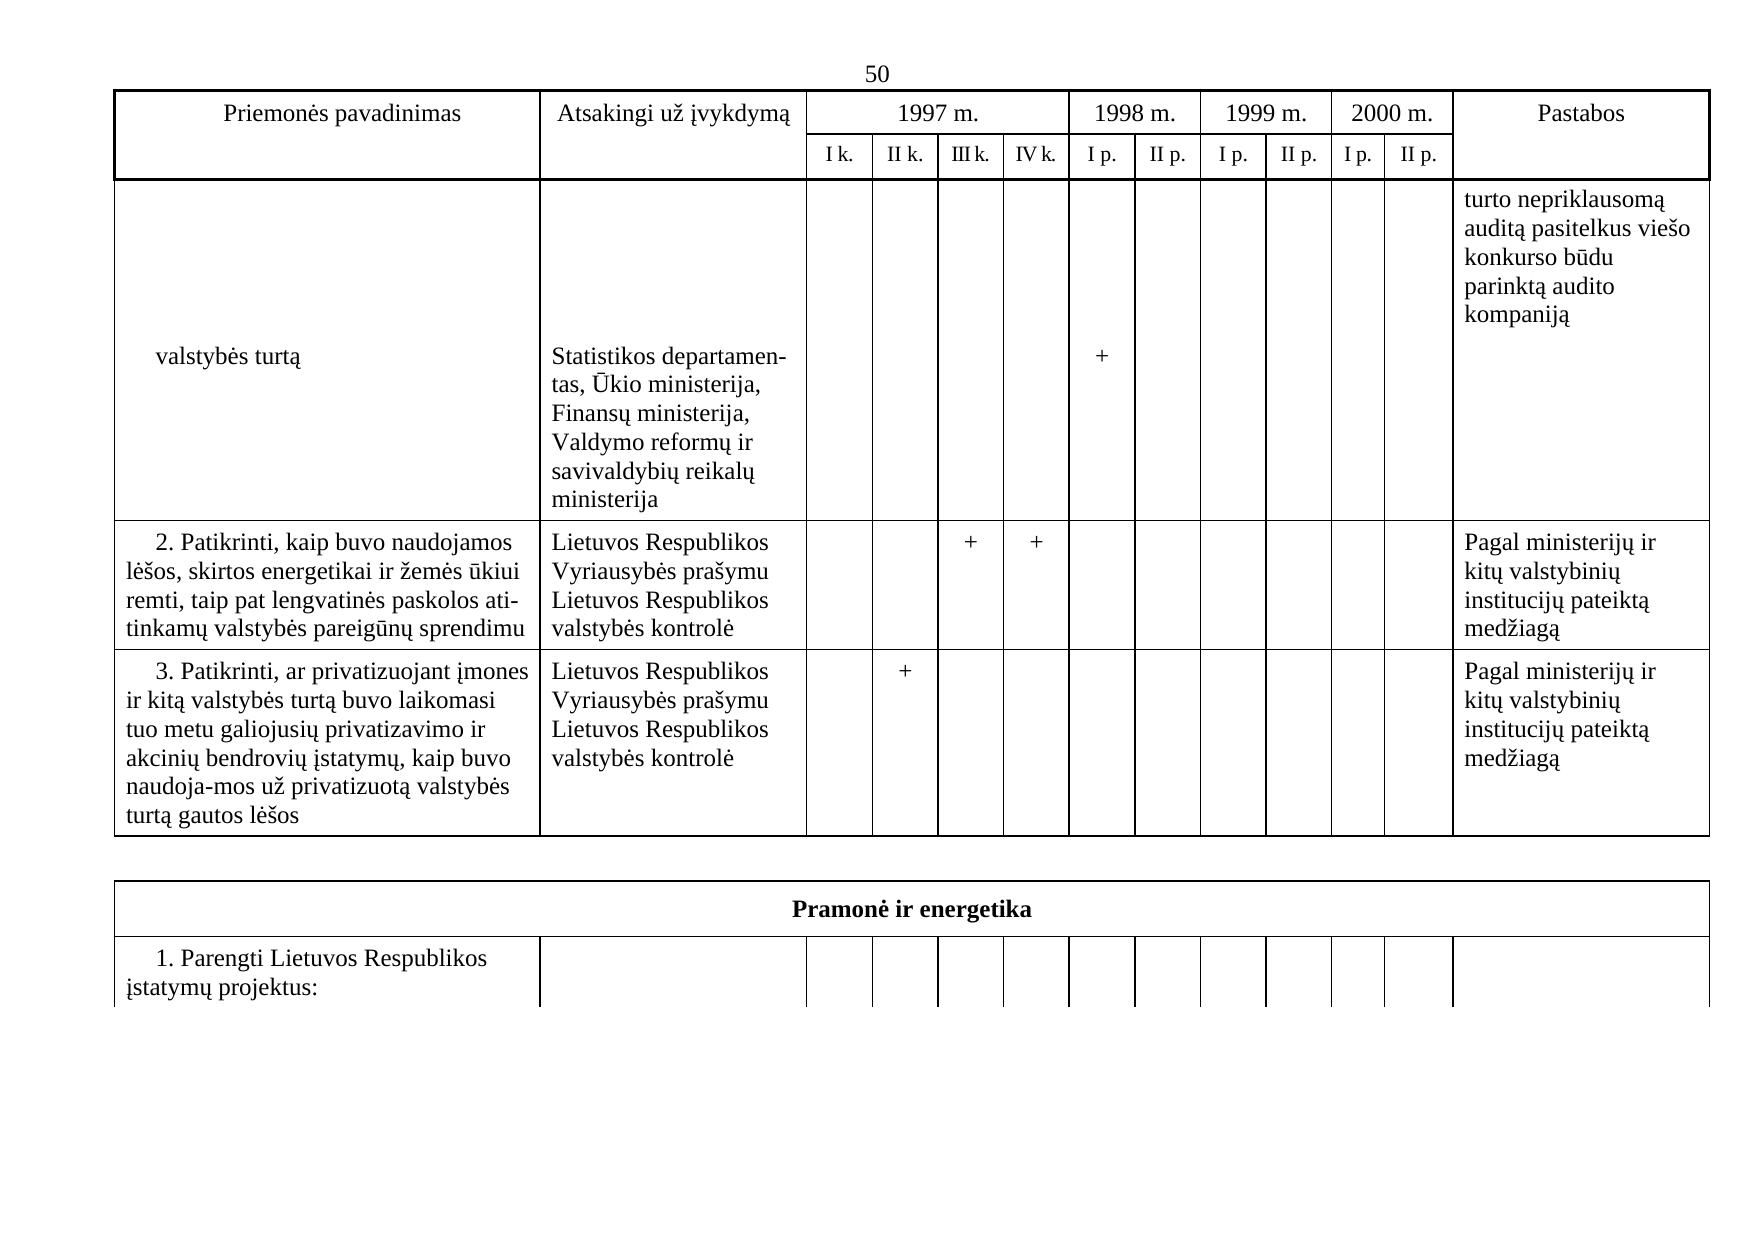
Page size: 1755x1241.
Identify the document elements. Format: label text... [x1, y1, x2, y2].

table_cell [1385, 521, 1452, 648]
table_cell [939, 181, 1003, 334]
table_cell [1136, 181, 1200, 334]
table_cell [1385, 650, 1452, 835]
table_cell [1004, 650, 1068, 835]
table_cell [1201, 937, 1265, 1007]
table_cell [1004, 335, 1068, 519]
table_header Pastabos [1454, 92, 1708, 133]
table_header Atsakingi už įvykdymą [541, 92, 806, 133]
table_cell 3. Patikrinti, ar privatizuojant įmones ir kitą valstybės turtą buvo laikomasi tuo metu galiojusių privatizavimo ir akcinių bendrovių įstatymų, kaip buvo naudoja-mos už privatizuotą valstybės turtą gautos lėšos [115, 650, 539, 835]
table_cell [115, 181, 539, 334]
table_header 1998 m. [1070, 92, 1200, 133]
table_cell [1136, 650, 1200, 835]
table_cell II p. [1385, 135, 1452, 178]
table_cell [1201, 650, 1265, 835]
table_cell [1454, 335, 1709, 519]
table_cell I p. [1070, 135, 1134, 178]
table_cell [1385, 335, 1452, 519]
table_cell [873, 181, 937, 334]
table_cell II p. [1267, 135, 1331, 178]
table_cell II k. [873, 135, 937, 178]
table_cell [1070, 937, 1134, 1007]
table_cell + [1070, 335, 1134, 519]
table_cell Statistikos departamen-tas, Ūkio ministerija, Finansų ministerija, Valdymo reformų ir savivaldybių reikalų ministerija [541, 335, 806, 519]
table_cell [873, 521, 937, 648]
table_cell [1453, 837, 1709, 880]
table_cell [1070, 521, 1134, 648]
table_cell [541, 937, 806, 1007]
table_cell [807, 937, 872, 1007]
table_cell [873, 937, 937, 1007]
table_cell [1267, 181, 1331, 334]
table_cell [1070, 650, 1134, 835]
table_cell [115, 837, 540, 880]
table_cell + [939, 521, 1003, 648]
table_cell [1069, 837, 1135, 880]
table_cell [1201, 521, 1265, 648]
table_cell [1266, 837, 1332, 880]
table_cell [1454, 937, 1709, 1007]
table_cell [1267, 937, 1331, 1007]
table_cell turto nepriklausomą auditą pasitelkus viešo konkurso būdu parinktą audito kompaniją [1454, 181, 1709, 334]
table_cell [541, 133, 806, 178]
table_cell [1385, 181, 1452, 334]
table_cell [1136, 937, 1200, 1007]
table_cell valstybės turtą [115, 335, 539, 519]
table_cell [1136, 335, 1200, 519]
table_cell Pagal ministerijų ir kitų valstybinių institucijų pateiktą medžiagą [1454, 521, 1709, 648]
table_cell [938, 837, 1003, 880]
table_cell 1. Parengti Lietuvos Respublikos įstatymų projektus: [115, 937, 539, 1007]
table_header 1999 m. [1201, 92, 1331, 133]
table_cell [807, 650, 872, 835]
table_cell [1135, 837, 1200, 880]
table_cell [807, 181, 872, 334]
table_cell [1004, 937, 1068, 1007]
table_cell [1332, 937, 1384, 1007]
table_cell [1004, 837, 1069, 880]
table_cell [1267, 650, 1331, 835]
table_cell [1454, 133, 1708, 178]
table_cell + [1004, 521, 1068, 648]
table_cell [939, 650, 1003, 835]
table_cell + [873, 650, 937, 835]
table_cell Lietuvos Respublikos Vyriausybės prašymu Lietuvos Respublikos valstybės kontrolė [541, 650, 806, 835]
table_cell [541, 181, 806, 334]
table_cell [873, 335, 937, 519]
table_cell I p. [1332, 135, 1384, 178]
table_cell [1004, 181, 1068, 334]
table_cell [1267, 521, 1331, 648]
table_cell [1201, 181, 1265, 334]
table_cell [1332, 650, 1384, 835]
table_cell 2. Patikrinti, kaip buvo naudojamos lėšos, skirtos energetikai ir žemės ūkiui remti, taip pat lengvatinės paskolos ati-tinkamų valstybės pareigūnų sprendimu [115, 521, 539, 648]
table_cell [116, 133, 539, 178]
table_cell II p. [1136, 135, 1200, 178]
table_cell Pagal ministerijų ir kitų valstybinių institucijų pateiktą medžiagą [1454, 650, 1709, 835]
table_cell [1136, 521, 1200, 648]
table_cell [872, 837, 938, 880]
table_cell [807, 521, 872, 648]
table_cell [939, 937, 1003, 1007]
table_cell [1332, 181, 1384, 334]
table_cell I p. [1201, 135, 1265, 178]
table_cell [1200, 837, 1266, 880]
table_cell [540, 837, 807, 880]
table_header 2000 m. [1332, 92, 1452, 133]
table_cell [807, 335, 872, 519]
table_cell III k. [939, 135, 1003, 178]
table_cell Pramonė ir energetika [115, 882, 1709, 936]
table_cell [1201, 335, 1265, 519]
table_cell IV k. [1004, 135, 1068, 178]
table_cell [1332, 335, 1384, 519]
table_cell [807, 837, 872, 880]
table_cell Lietuvos Respublikos Vyriausybės prašymu Lietuvos Respublikos valstybės kontrolė [541, 521, 806, 648]
table_cell [1070, 181, 1134, 334]
table_cell [939, 335, 1003, 519]
table_cell [1385, 937, 1452, 1007]
table_cell [1385, 837, 1453, 880]
table_cell [1267, 335, 1331, 519]
table_cell [1332, 837, 1384, 880]
table_cell I k. [807, 135, 872, 178]
table_header Priemonės pavadinimas [116, 92, 539, 133]
table_header 1997 m. [807, 92, 1068, 133]
table_cell [1332, 521, 1384, 648]
